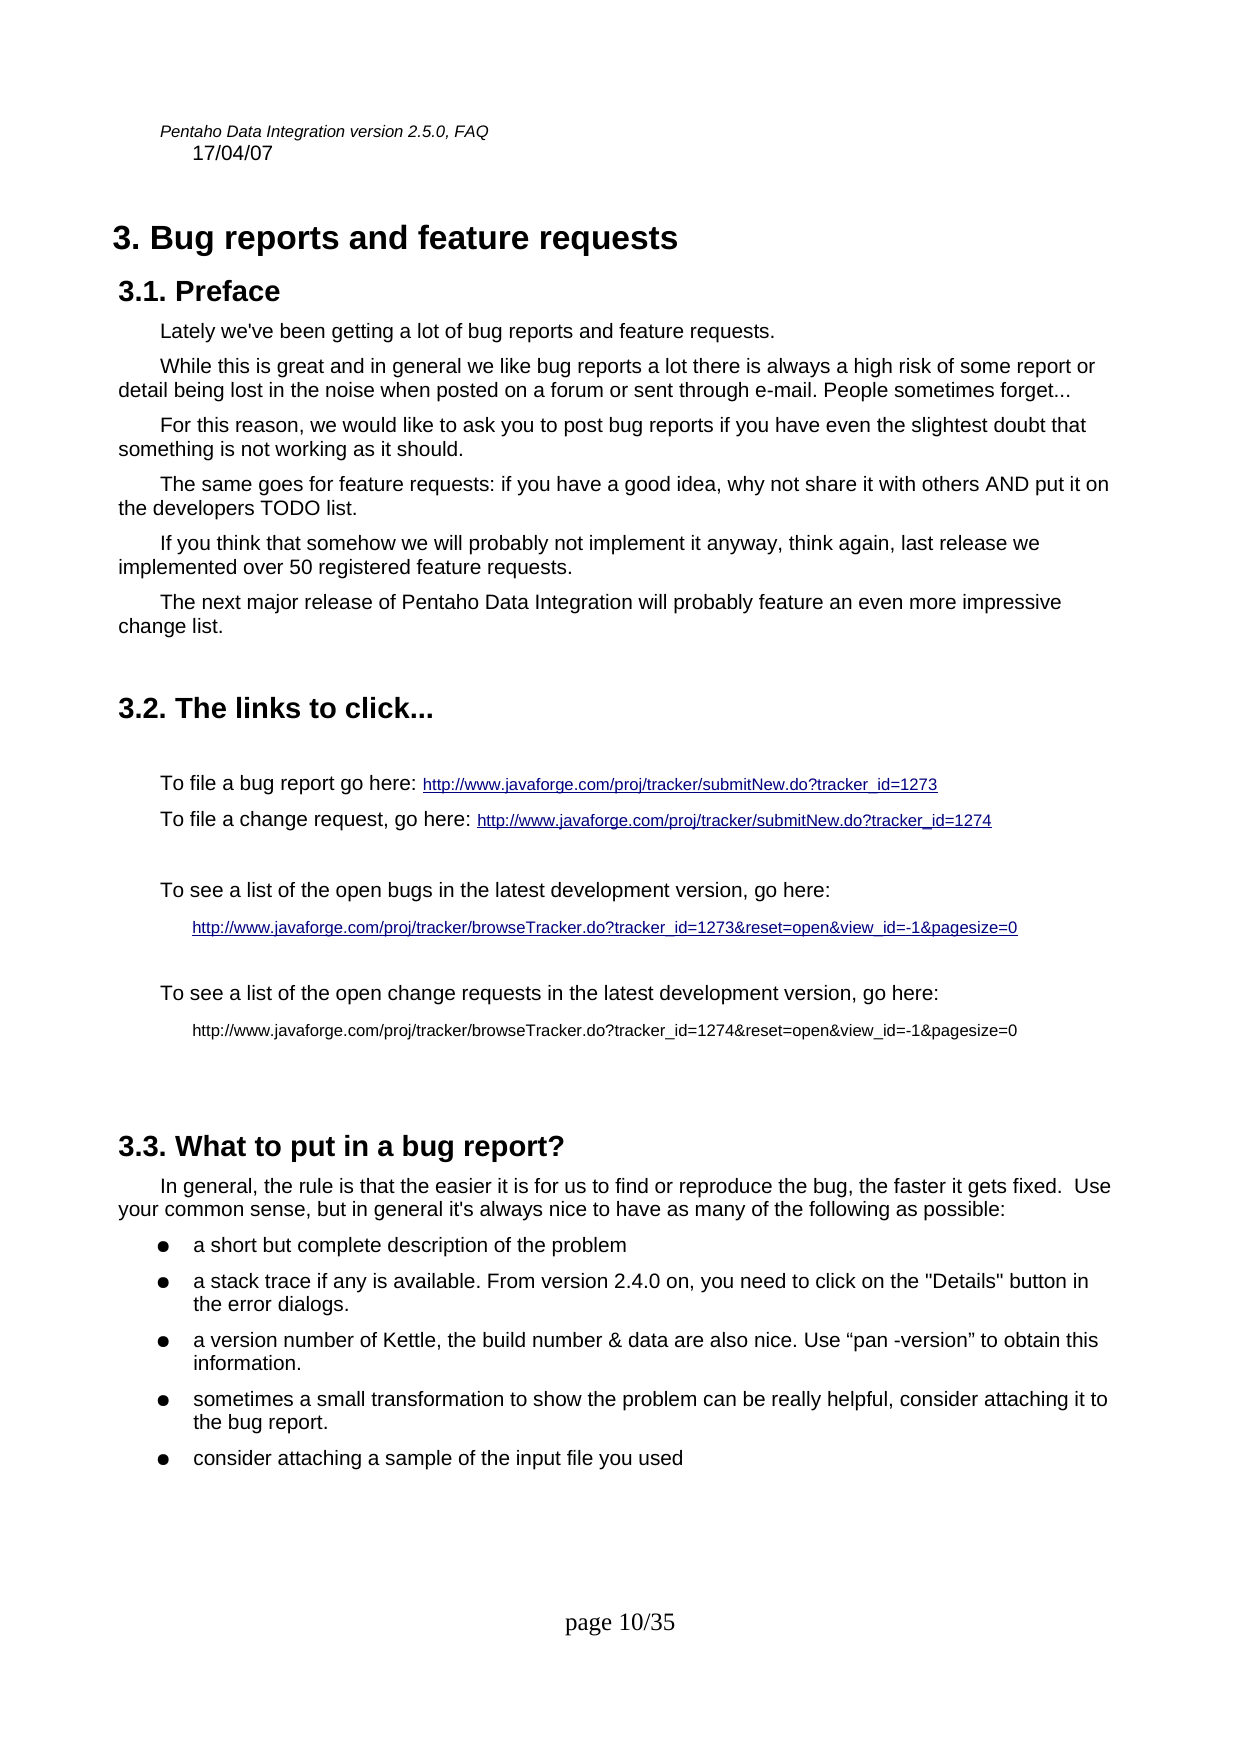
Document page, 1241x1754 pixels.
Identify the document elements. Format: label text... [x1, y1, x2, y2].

text To file a bug report go here: http://www.javaforge.com/proj/tracker/submitNew.do?tracker_id=1273 [118, 772, 1122, 795]
list a short but complete description of the problem [156, 1234, 1122, 1257]
text For this reason, we would like to ask you to post bug reports if you have even the slightest doubt that something is not working as it should. [118, 414, 1122, 461]
text While this is great and in general we like bug reports a lot there is always a high risk of some report or detail being lost in the noise when posted on a forum or sent through e-mail. People sometimes forget... [118, 355, 1122, 402]
list consider attaching a sample of the input file you used [156, 1446, 1122, 1469]
text To see a list of the open bugs in the latest development version, go here: [118, 879, 1122, 902]
text http://www.javaforge.com/proj/tracker/browseTracker.do?tracker_id=1273&reset=open&view_id=-1&pagesize=0 [118, 914, 1122, 938]
list sometimes a small transformation to show the problem can be really helpful, consider attaching it to the bug report. [156, 1387, 1122, 1434]
subtitle Preface [118, 275, 1122, 308]
text To file a change request, go here: http://www.javaforge.com/proj/tracker/submitNew.do?tracker_id=1274 [118, 807, 1122, 831]
subtitle Bug reports and feature requests [118, 219, 1122, 257]
text To see a list of the open change requests in the latest development version, go here: [118, 981, 1122, 1005]
subtitle What to put in a bug report? [118, 1130, 1122, 1163]
subtitle The links to click... [118, 692, 1122, 724]
text If you think that somehow we will probably not implement it anyway, think again, last release we implemented over 50 registered feature requests. [118, 532, 1122, 578]
text Lately we've been getting a lot of bug reports and feature requests. [118, 319, 1122, 343]
text In general, the rule is that the easier it is for us to find or reproduce the bug, the faster it gets fixed. Use your common sense, but in general it's always nice to have as many of the following as possible: [118, 1175, 1122, 1221]
text http://www.javaforge.com/proj/tracker/browseTracker.do?tracker_id=1274&reset=open&view_id=-1&pagesize=0 [118, 1017, 1122, 1040]
text The next major release of Pentaho Data Integration will probably feature an even more impressive change list. [118, 591, 1122, 637]
text The same goes for feature requests: if you have a good idea, why not share it with others AND put it on the developers TODO list. [118, 473, 1122, 519]
list a stack trace if any is available. From version 2.4.0 on, you need to click on the "Details" button in the error dialogs. [156, 1269, 1122, 1316]
list a version number of Kettle, the build number & data are also nice. Use “pan -version” to obtain this information. [156, 1328, 1122, 1375]
